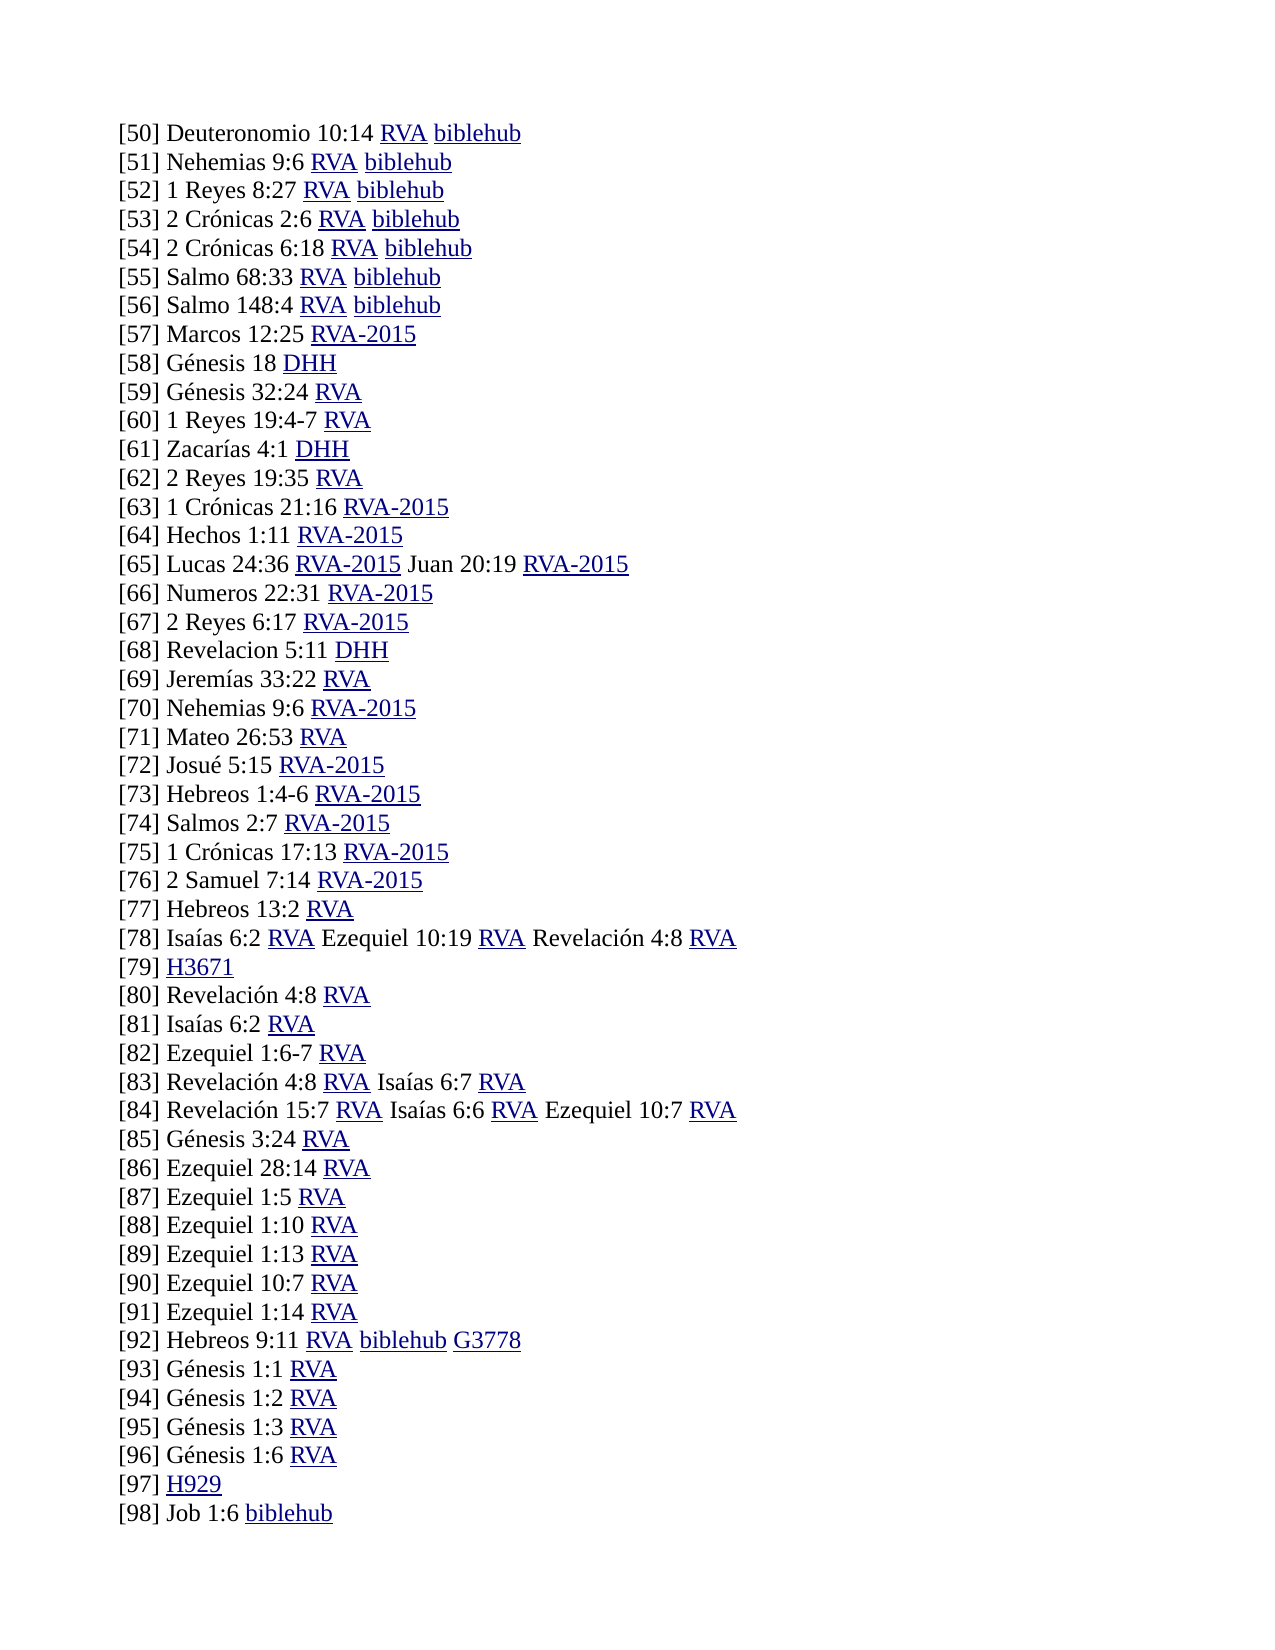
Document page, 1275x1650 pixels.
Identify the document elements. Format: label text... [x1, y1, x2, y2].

text H929 [118, 1469, 1157, 1498]
text Ezequiel 10:7 RVA [118, 1268, 1157, 1297]
text Salmo 68:33 RVA biblehub [118, 262, 1157, 291]
text Numeros 22:31 RVA-2015 [118, 578, 1157, 607]
text Salmo 148:4 RVA biblehub [118, 291, 1157, 319]
text Génesis 32:24 RVA [118, 377, 1157, 406]
text H3671 [118, 952, 1157, 981]
text 2 Crónicas 6:18 RVA biblehub [118, 233, 1157, 262]
text Hebreos 9:11 RVA biblehub G3778 [118, 1326, 1157, 1354]
text Deuteronomio 10:14 RVA biblehub [118, 118, 1157, 147]
text Hebreos 13:2 RVA [118, 894, 1157, 923]
text Mateo 26:53 RVA [118, 722, 1157, 751]
text Isaías 6:2 RVA [118, 1009, 1157, 1038]
text Ezequiel 1:5 RVA [118, 1182, 1157, 1211]
text Jeremías 33:22 RVA [118, 664, 1157, 693]
text Ezequiel 1:6-7 RVA [118, 1038, 1157, 1067]
text 2 Samuel 7:14 RVA-2015 [118, 866, 1157, 894]
text Génesis 1:6 RVA [118, 1441, 1157, 1469]
text 2 Reyes 6:17 RVA-2015 [118, 607, 1157, 636]
text 2 Reyes 19:35 RVA [118, 463, 1157, 492]
text Génesis 3:24 RVA [118, 1124, 1157, 1153]
text 1 Reyes 19:4-7 RVA [118, 406, 1157, 434]
text Ezequiel 1:13 RVA [118, 1239, 1157, 1268]
text Génesis 1:3 RVA [118, 1412, 1157, 1441]
text 1 Reyes 8:27 RVA biblehub [118, 176, 1157, 204]
text Génesis 1:2 RVA [118, 1383, 1157, 1412]
text Nehemias 9:6 RVA-2015 [118, 693, 1157, 722]
text Revelación 15:7 RVA Isaías 6:6 RVA Ezequiel 10:7 RVA [118, 1096, 1157, 1124]
text Ezequiel 1:14 RVA [118, 1297, 1157, 1326]
text Ezequiel 1:10 RVA [118, 1211, 1157, 1239]
text Zacarías 4:1 DHH [118, 434, 1157, 463]
text Nehemias 9:6 RVA biblehub [118, 147, 1157, 176]
text 1 Crónicas 21:16 RVA-2015 [118, 492, 1157, 521]
text Hechos 1:11 RVA-2015 [118, 521, 1157, 549]
text Génesis 18 DHH [118, 348, 1157, 377]
text Salmos 2:7 RVA-2015 [118, 808, 1157, 837]
text Revelación 4:8 RVA Isaías 6:7 RVA [118, 1067, 1157, 1096]
text Revelacion 5:11 DHH [118, 636, 1157, 664]
text Ezequiel 28:14 RVA [118, 1153, 1157, 1182]
text Job 1:6 biblehub [118, 1498, 1157, 1527]
text Génesis 1:1 RVA [118, 1354, 1157, 1383]
text Hebreos 1:4-6 RVA-2015 [118, 779, 1157, 808]
text Marcos 12:25 RVA-2015 [118, 319, 1157, 348]
text Josué 5:15 RVA-2015 [118, 751, 1157, 779]
text Isaías 6:2 RVA Ezequiel 10:19 RVA Revelación 4:8 RVA [118, 923, 1157, 952]
text Revelación 4:8 RVA [118, 981, 1157, 1009]
text Lucas 24:36 RVA-2015 Juan 20:19 RVA-2015 [118, 549, 1157, 578]
text 2 Crónicas 2:6 RVA biblehub [118, 204, 1157, 233]
text 1 Crónicas 17:13 RVA-2015 [118, 837, 1157, 866]
